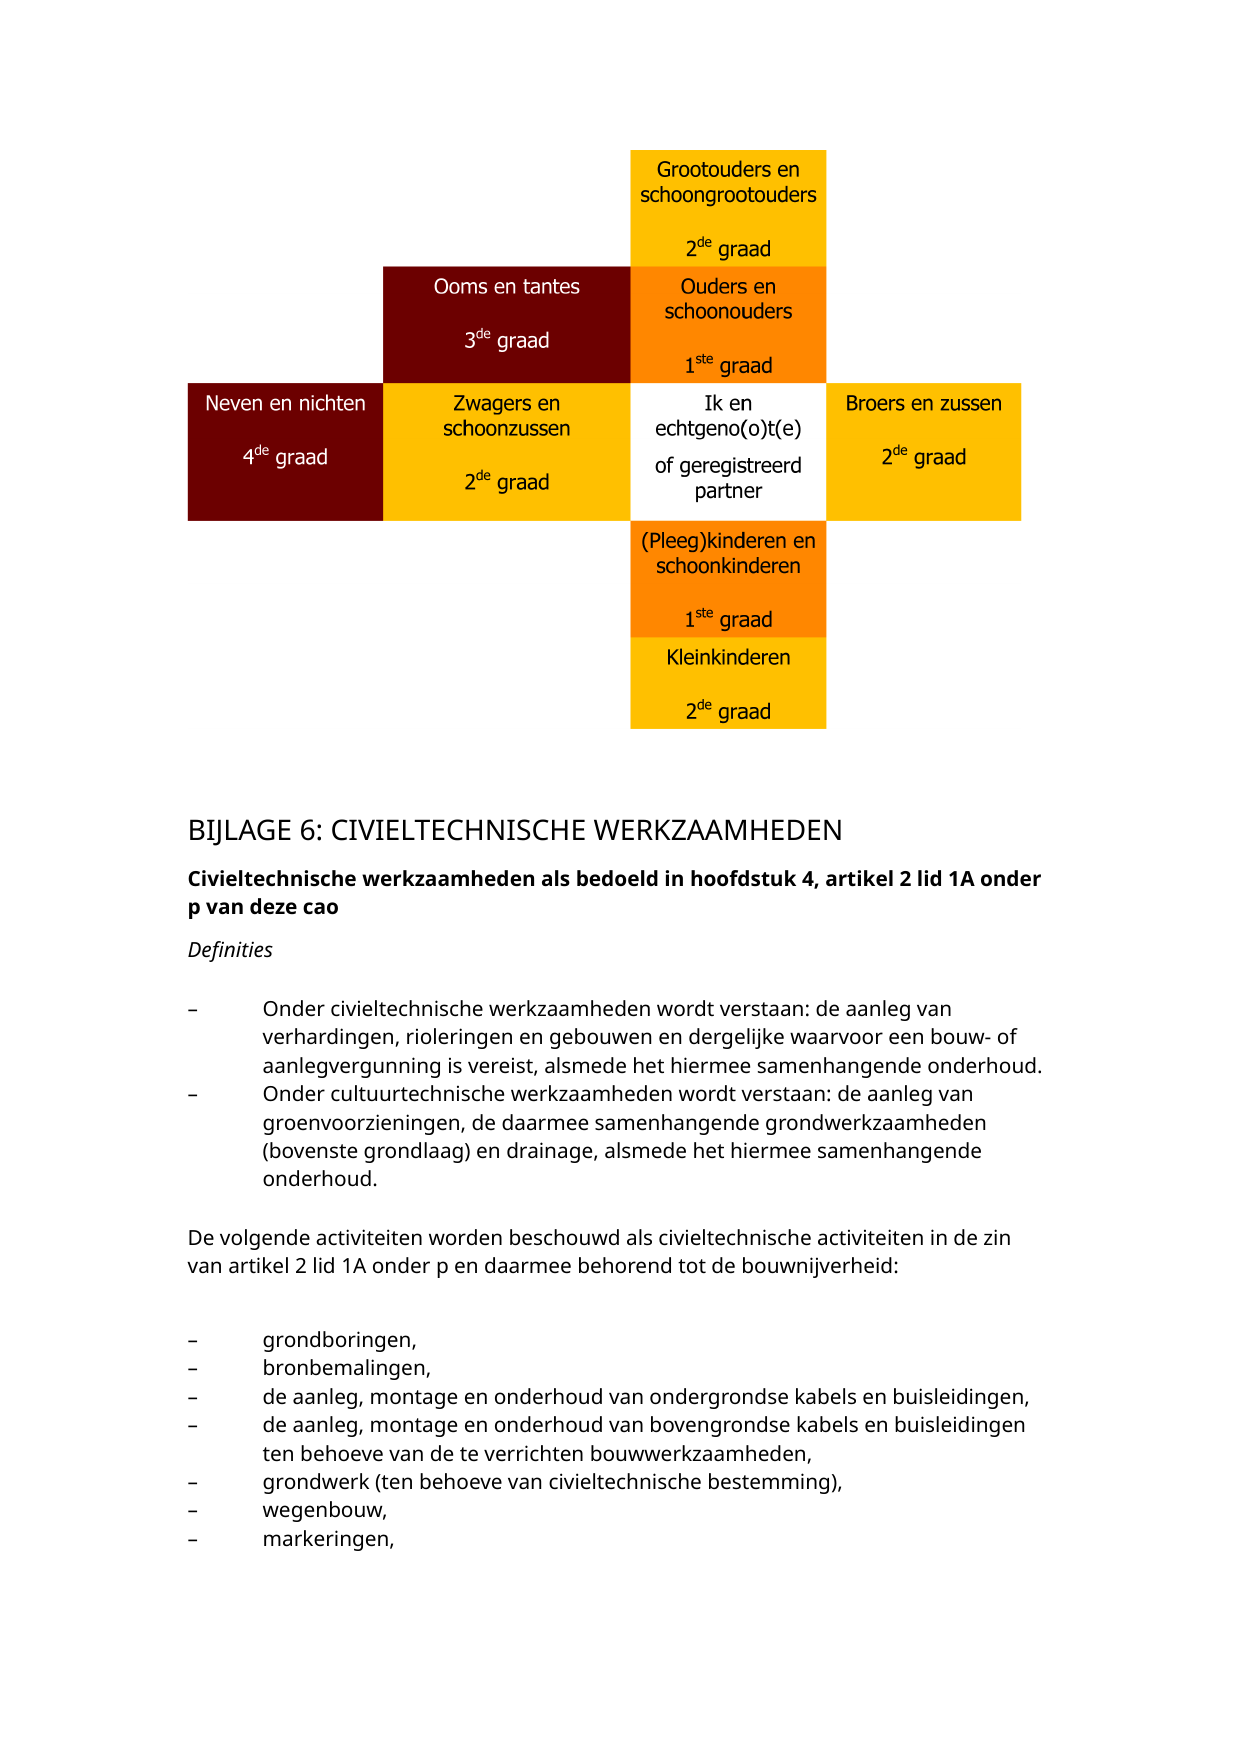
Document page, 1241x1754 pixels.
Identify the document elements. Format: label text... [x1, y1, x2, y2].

text Definities [187, 936, 1053, 964]
list markeringen, [187, 1524, 1053, 1552]
list Onder cultuurtechnische werkzaamheden wordt verstaan: de aanleg van groenvoorzieningen, de daarmee samenhangende grondwerkzaamheden (bovenste grondlaag) en drainage, alsmede het hiermee samenhangende onderhoud. [187, 1079, 1053, 1193]
list bronbemalingen, [187, 1353, 1053, 1382]
text De volgende activiteiten worden beschouwd als civieltechnische activiteiten in de zin van artikel 2 lid 1A onder p en daarmee behorend tot de bouwnijverheid: [187, 1223, 1053, 1280]
list de aanleg, montage en onderhoud van bovengrondse kabels en buisleidingen ten behoeve van de te verrichten bouwwerkzaamheden, [187, 1410, 1053, 1467]
list wegenbouw, [187, 1496, 1053, 1524]
subtitle BIJLAGE 6: CIVIELTECHNISCHE WERKZAAMHEDEN [187, 810, 1053, 849]
list Onder civieltechnische werkzaamheden wordt verstaan: de aanleg van verhardingen, rioleringen en gebouwen en dergelijke waarvoor een bouw- of aanlegvergunning is vereist, alsmede het hiermee samenhangende onderhoud. [187, 994, 1053, 1079]
list de aanleg, montage en onderhoud van ondergrondse kabels en buisleidingen, [187, 1382, 1053, 1410]
text Civieltechnische werkzaamheden als bedoeld in hoofdstuk 4, artikel 2 lid 1A onder p van deze cao [187, 864, 1053, 921]
picture [187, 150, 1022, 729]
list grondwerk (ten behoeve van civieltechnische bestemming), [187, 1467, 1053, 1496]
list grondboringen, [187, 1325, 1053, 1353]
